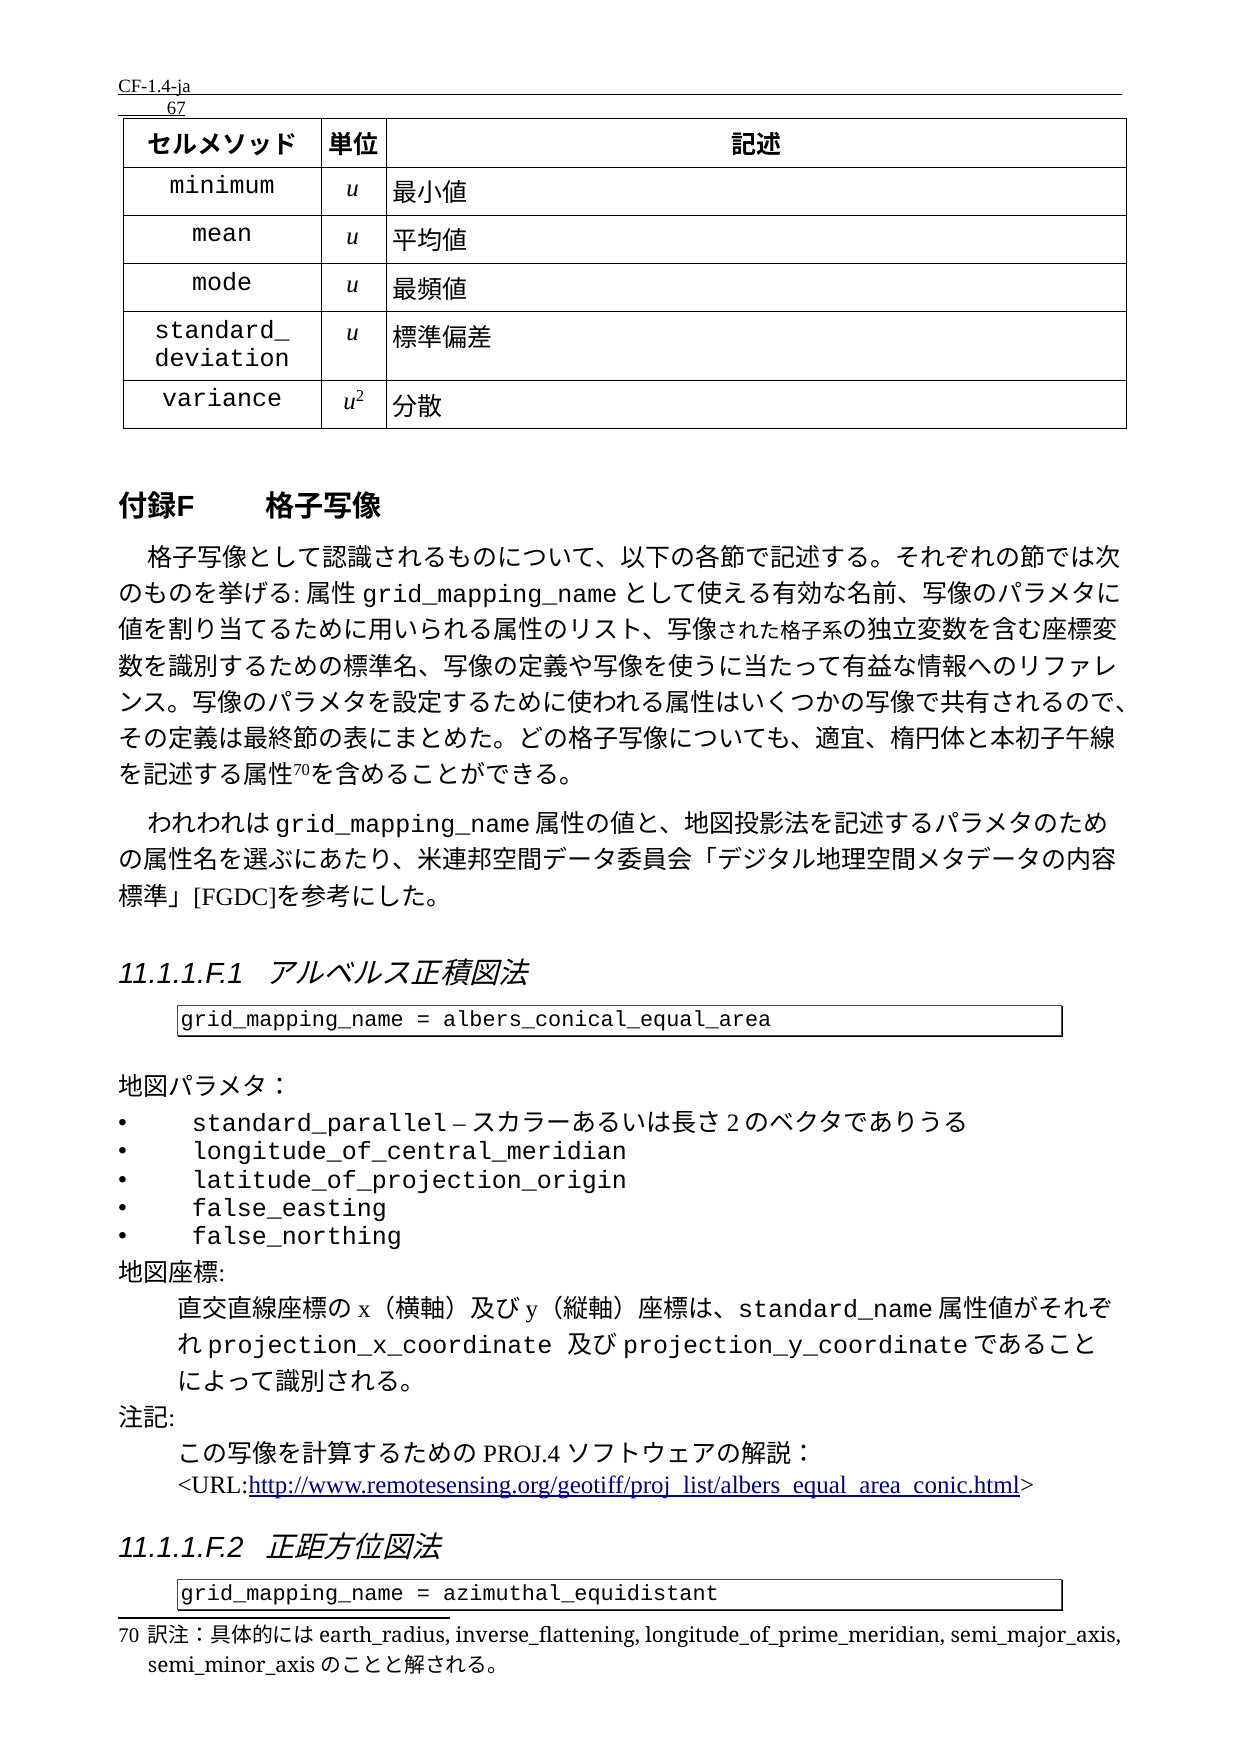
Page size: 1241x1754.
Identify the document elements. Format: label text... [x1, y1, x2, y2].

text われわれはgrid_mapping_name属性の値と、地図投影法を記述するパラメタのための属性名を選ぶにあたり、米連邦空間データ委員会「デジタル地理空間メタデータの内容標準」[FGDC]を参考にした。 [118, 803, 1122, 912]
table_header 記述 [387, 119, 1126, 166]
text 格子写像として認識されるものについて、以下の各節で記述する。それぞれの節では次のものを挙げる: 属性 grid_mapping_name として使える有効な名前、写像のパラメタに値を割り当てるために用いられる属性のリスト、写像された格子系の独立変数を含む座標変数を識別するための標準名、写像の定義や写像を使うに当たって有益な情報へのリファレンス。写像のパラメタを設定するために使われる属性はいくつかの写像で共有されるので、その定義は最終節の表にまとめた。どの格子写像についても、適宜、楕円体と本初子午線を記述する属性を含めることができる。 [118, 537, 1122, 791]
list この写像を計算するための PROJ.4 ソフトウェアの解説： <URL:http://www.remotesensing.org/geotiff/proj_list/albers_equal_area_conic.html> [177, 1434, 1122, 1499]
table_cell variance [124, 381, 321, 428]
list longitude_of_central_meridian [118, 1139, 1122, 1167]
list false_northing [118, 1224, 1122, 1252]
text grid_mapping_name = azimuthal_equidistant [178, 1580, 1061, 1609]
text 訳注：具体的には earth_radius, inverse_flattening, longitude_of_prime_meridian, semi_major_axis, semi_minor_axis のことと解される。 [118, 1618, 1122, 1679]
table_header セルメソッド [124, 119, 321, 166]
list false_easting [118, 1196, 1122, 1224]
subtitle アルベルス正積図法 [118, 950, 1122, 992]
table_cell standard_ deviation [124, 312, 321, 380]
table_cell 最小値 [387, 168, 1126, 214]
table_cell minimum [124, 168, 321, 214]
table_cell u2 [322, 381, 386, 428]
text grid_mapping_name = albers_conical_equal_area [178, 1006, 1061, 1035]
table_cell 最頻値 [387, 264, 1126, 311]
subtitle 格子写像 [118, 482, 1122, 524]
subtitle 地図パラメタ： [118, 1066, 1122, 1102]
table_cell 標準偏差 [387, 312, 1126, 380]
list standard_parallel – スカラーあるいは長さ2のベクタでありうる [118, 1102, 1122, 1139]
subtitle 地図座標: [118, 1252, 1122, 1288]
table_header 単位 [322, 119, 386, 166]
table_cell 平均値 [387, 216, 1126, 263]
subtitle 正距方位図法 [118, 1524, 1122, 1566]
list 直交直線座標の x（横軸）及びy（縦軸）座標は、standard_name属性値がそれぞれprojection_x_coordinate 及び projection_y_coordinateであることによって識別される。 [177, 1288, 1122, 1398]
table_cell u [322, 216, 386, 263]
table_cell u [322, 312, 386, 380]
table_cell u [322, 264, 386, 311]
table_cell 分散 [387, 381, 1126, 428]
table_cell mean [124, 216, 321, 263]
table_cell mode [124, 264, 321, 311]
list latitude_of_projection_origin [118, 1167, 1122, 1196]
subtitle 注記: [118, 1398, 1122, 1434]
table_cell u [322, 168, 386, 214]
